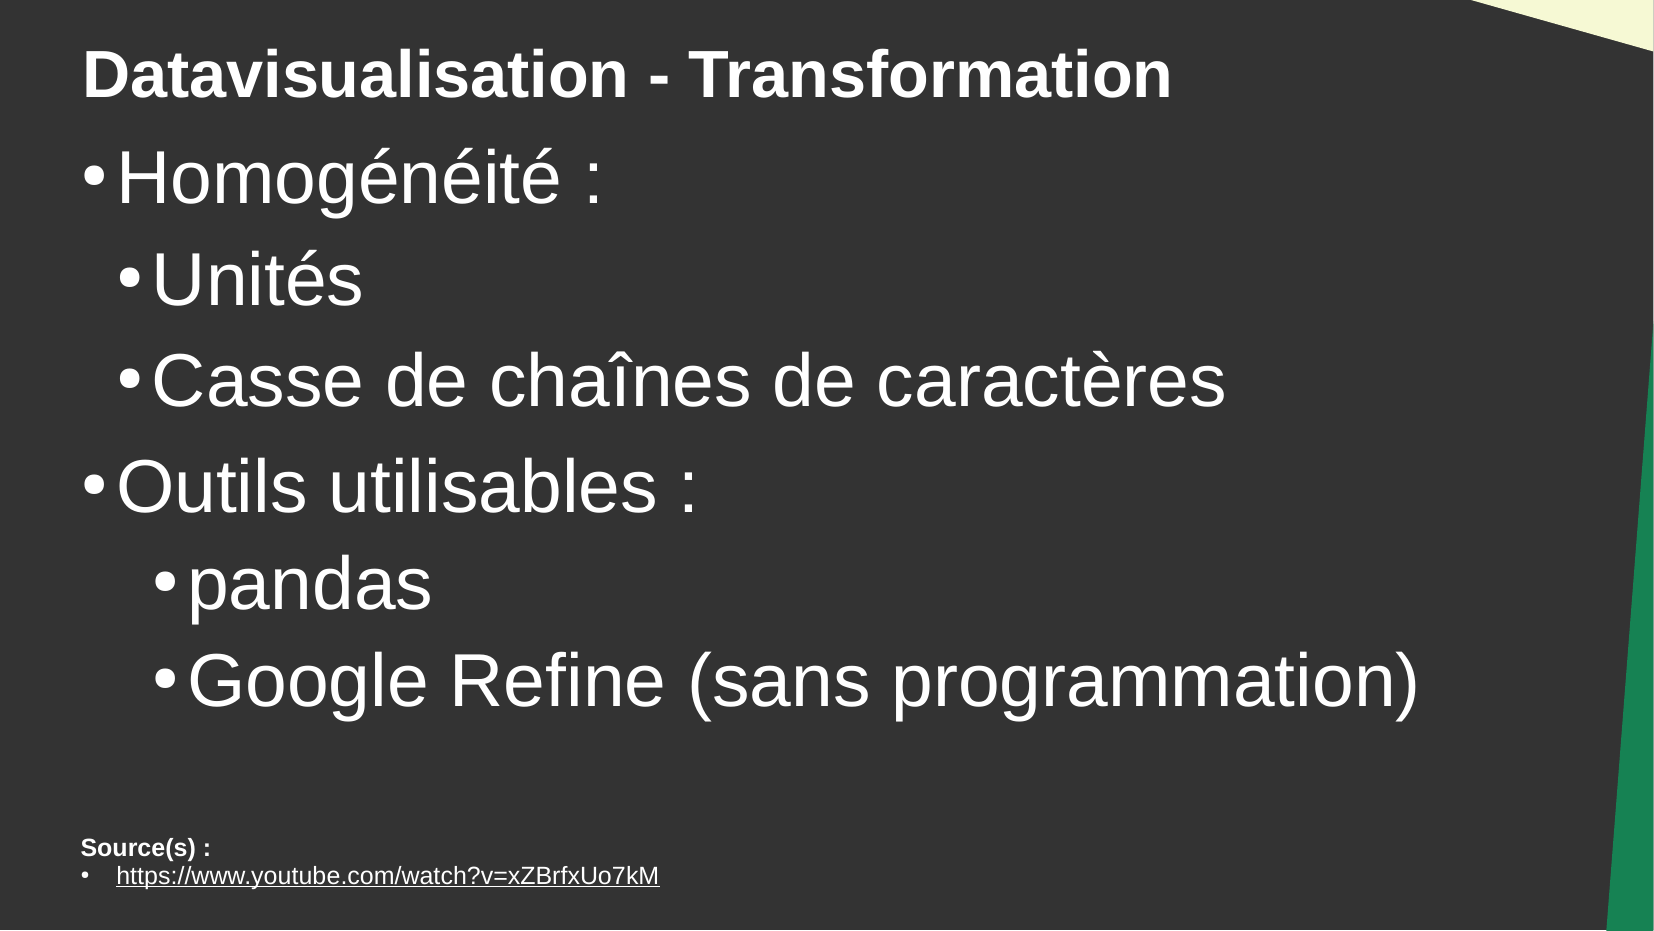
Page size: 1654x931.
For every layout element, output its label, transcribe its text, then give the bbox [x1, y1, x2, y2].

text_box [1606, 314, 1654, 931]
text_box Source(s) : https://www.youtube.com/watch?v=xZBrfxUo7kM [65, 826, 1483, 926]
title Datavisualisation - Transformation [82, 37, 1571, 122]
text_box [1471, 0, 1654, 52]
list Homogénéité : Unités Casse de chaînes de caractères Outils utilisables : pandas Google Refine (sans programmation) [80, 135, 1560, 762]
